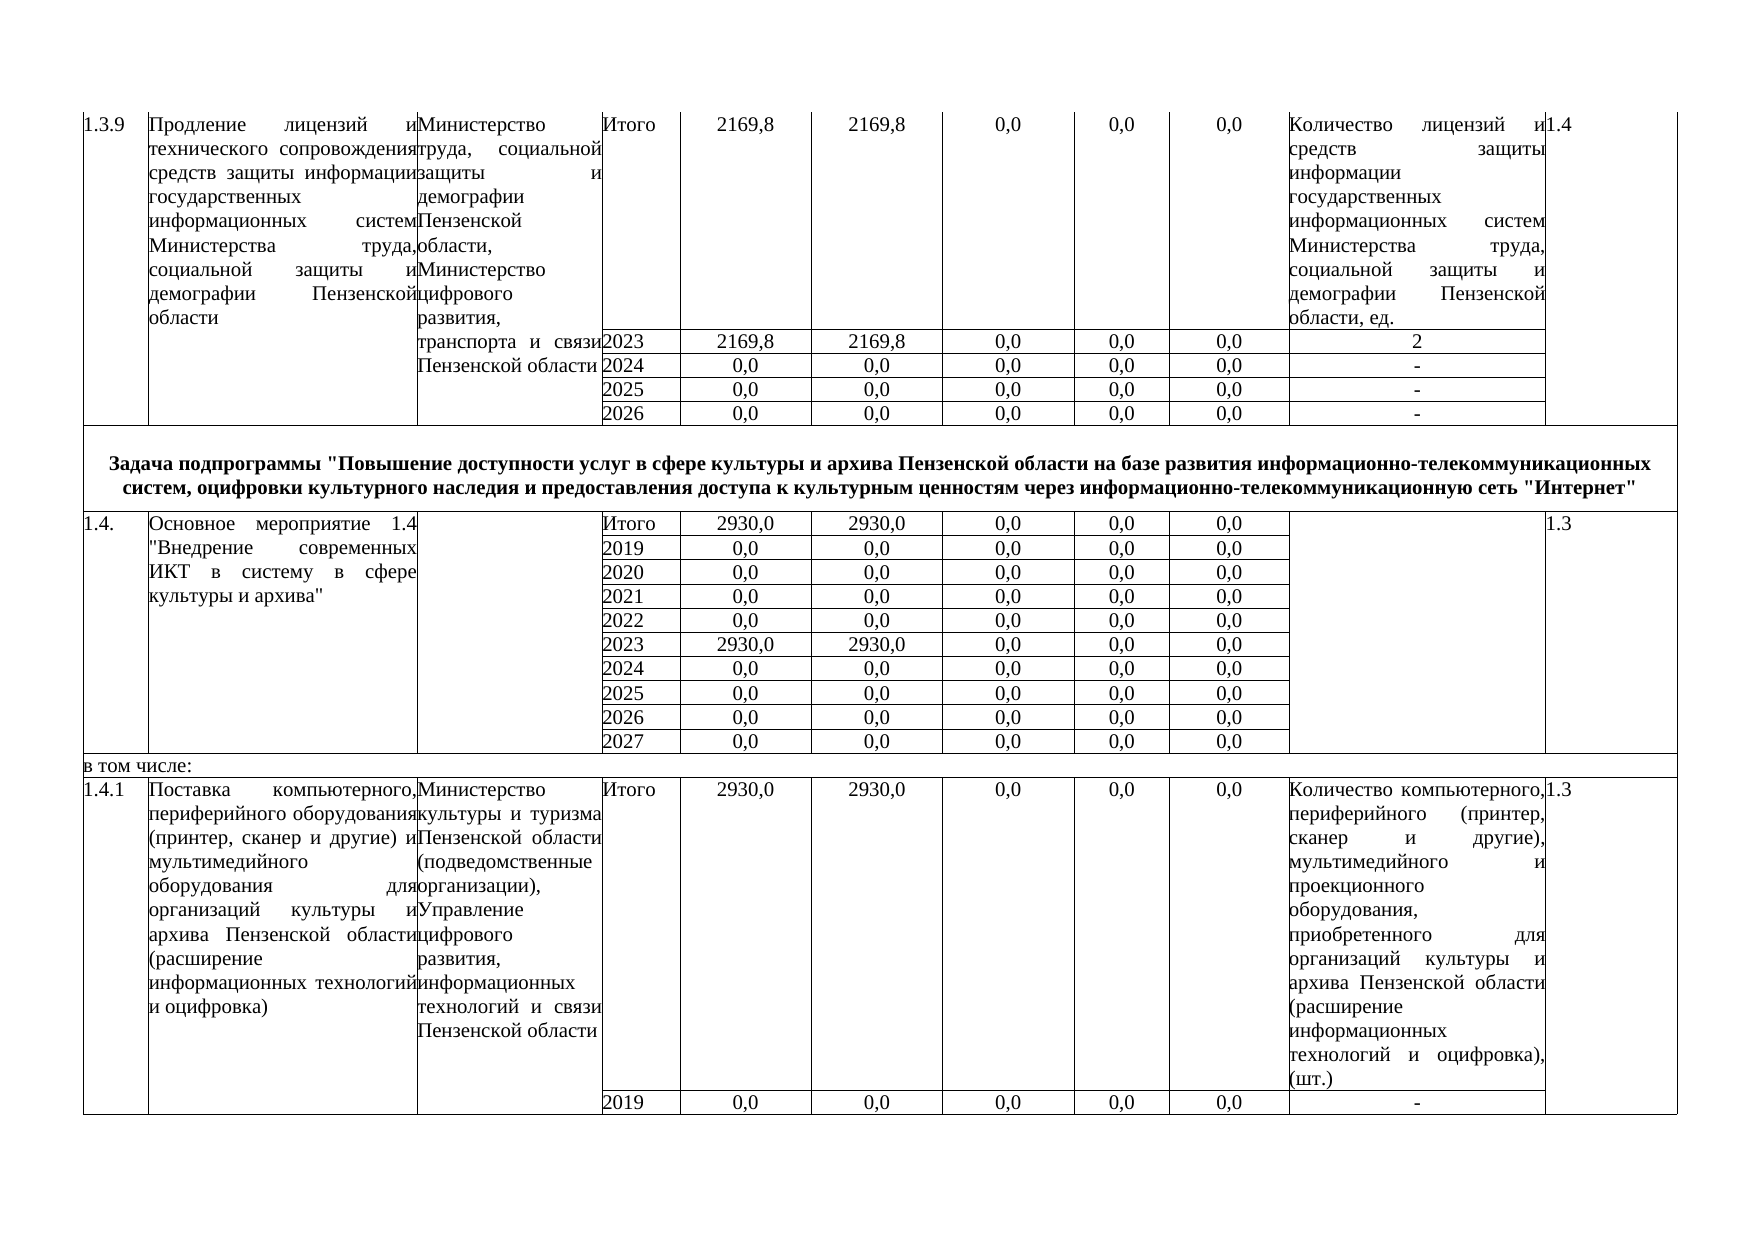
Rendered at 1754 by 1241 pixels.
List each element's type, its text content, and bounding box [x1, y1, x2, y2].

table_cell 0,0 [943, 778, 1074, 1090]
table_cell 0,0 [681, 585, 811, 608]
table_cell 2930,0 [681, 633, 811, 656]
table_cell 0,0 [1170, 112, 1289, 329]
table_cell Итого [603, 112, 680, 329]
table_cell 2020 [603, 560, 680, 584]
table_cell 0,0 [943, 609, 1074, 632]
table_cell 2021 [603, 585, 680, 608]
table_cell 1.3 [1546, 512, 1677, 753]
table_cell Министерство культуры и туризма Пензенской области (подведомственные организации), Управление цифрового развития, информационных технологий и связи Пензенской области [418, 778, 602, 1114]
table_cell 0,0 [943, 1091, 1074, 1114]
table_cell 0,0 [812, 657, 942, 680]
table_cell 0,0 [943, 402, 1074, 425]
table_cell 1.3 [1546, 778, 1677, 1114]
table_cell 0,0 [1075, 536, 1169, 559]
table_cell 0,0 [681, 730, 811, 753]
table_cell 0,0 [812, 402, 942, 425]
table_cell 0,0 [943, 705, 1074, 729]
table_cell 0,0 [1170, 585, 1289, 608]
table_cell - [1290, 354, 1545, 377]
table_cell 0,0 [1170, 633, 1289, 656]
table_cell 2025 [603, 681, 680, 704]
table_cell 0,0 [943, 560, 1074, 584]
table_cell 0,0 [1075, 609, 1169, 632]
table_cell [1290, 512, 1545, 753]
table_cell 0,0 [943, 378, 1074, 401]
table_cell 0,0 [943, 585, 1074, 608]
table_cell 0,0 [1170, 778, 1289, 1090]
table_cell 1.4.1 [84, 778, 148, 1114]
table_cell Продление лицензий и технического сопровождения средств защиты информации государственных информационных систем Министерства труда, социальной защиты и демографии Пензенской области [149, 112, 417, 425]
table_cell 0,0 [1170, 1091, 1289, 1114]
table_cell - [1290, 1091, 1545, 1114]
table_cell 2 [1290, 330, 1545, 353]
table_cell 0,0 [1075, 657, 1169, 680]
table_cell 0,0 [1075, 378, 1169, 401]
table_cell 0,0 [943, 681, 1074, 704]
table_cell 0,0 [1170, 609, 1289, 632]
table_cell 0,0 [1170, 330, 1289, 353]
table_cell 0,0 [943, 633, 1074, 656]
table_cell Количество лицензий и средств защиты информации государственных информационных систем Министерства труда, социальной защиты и демографии Пензенской области, ед. [1290, 112, 1545, 329]
table_cell 0,0 [681, 536, 811, 559]
table_cell 2930,0 [812, 778, 942, 1090]
table_cell 0,0 [1075, 585, 1169, 608]
table_cell 0,0 [1170, 681, 1289, 704]
table_cell 0,0 [812, 681, 942, 704]
table_cell Количество компьютерного, периферийного (принтер, сканер и другие), мультимедийного и проекционного оборудования, приобретенного для организаций культуры и архива Пензенской области (расширение информационных технологий и оцифровка), (шт.) [1290, 778, 1545, 1090]
table_cell 2024 [603, 354, 680, 377]
table_cell 0,0 [812, 560, 942, 584]
table_cell Итого [603, 778, 680, 1090]
table_cell 0,0 [681, 1091, 811, 1114]
table_cell Задача подпрограммы "Повышение доступности услуг в сфере культуры и архива Пензенской области на базе развития информационно-телекоммуникационных систем, оцифровки культурного наследия и предоставления доступа к культурным ценностям через информационно-телекоммуникационную сеть "Интернет" [84, 426, 1677, 511]
table_cell 2024 [603, 657, 680, 680]
table_cell 0,0 [943, 330, 1074, 353]
table_cell 0,0 [681, 681, 811, 704]
table_cell Итого [603, 512, 680, 535]
table_cell 0,0 [1075, 778, 1169, 1090]
table_cell 0,0 [943, 112, 1074, 329]
table_cell 0,0 [812, 705, 942, 729]
table_cell 2023 [603, 330, 680, 353]
table_cell 0,0 [1075, 633, 1169, 656]
table_cell 0,0 [812, 609, 942, 632]
table_cell 2169,8 [681, 112, 811, 329]
table_cell 0,0 [1170, 705, 1289, 729]
table_cell 2169,8 [812, 330, 942, 353]
table_cell 0,0 [681, 609, 811, 632]
table_cell 2930,0 [812, 633, 942, 656]
table_cell 2930,0 [681, 778, 811, 1090]
table_cell 1.4 [1546, 112, 1677, 425]
table_cell 0,0 [1170, 657, 1289, 680]
table_cell - [1290, 378, 1545, 401]
table_cell 0,0 [943, 536, 1074, 559]
table_cell - [1290, 402, 1545, 425]
table_cell 0,0 [1170, 378, 1289, 401]
table_cell 2026 [603, 705, 680, 729]
table_cell 0,0 [1170, 354, 1289, 377]
table_cell 2027 [603, 730, 680, 753]
table_cell 0,0 [1075, 705, 1169, 729]
table_cell 0,0 [681, 402, 811, 425]
table_cell 0,0 [943, 657, 1074, 680]
table_cell 0,0 [1075, 730, 1169, 753]
table_cell 0,0 [1075, 512, 1169, 535]
table_cell 0,0 [1075, 402, 1169, 425]
table_cell 0,0 [1075, 560, 1169, 584]
table_cell [418, 512, 602, 753]
table_cell 0,0 [943, 512, 1074, 535]
table_cell 0,0 [812, 536, 942, 559]
table_cell 0,0 [1075, 1091, 1169, 1114]
table_cell 0,0 [1170, 536, 1289, 559]
table_cell 2930,0 [812, 512, 942, 535]
table_cell 0,0 [681, 378, 811, 401]
table_cell 0,0 [812, 585, 942, 608]
table_cell 0,0 [1170, 560, 1289, 584]
table_cell 0,0 [812, 1091, 942, 1114]
table_cell 2169,8 [812, 112, 942, 329]
table_cell 2019 [603, 536, 680, 559]
table_cell 0,0 [681, 560, 811, 584]
table_cell 1.4. [84, 512, 148, 753]
table_cell 2026 [603, 402, 680, 425]
table_cell 1.3.9 [84, 112, 148, 425]
table_cell 2022 [603, 609, 680, 632]
table_cell 0,0 [1075, 330, 1169, 353]
table_cell 2019 [603, 1091, 680, 1114]
table_cell 0,0 [1075, 681, 1169, 704]
table_cell Основное мероприятие 1.4 "Внедрение современных ИКТ в систему в сфере культуры и архива" [149, 512, 417, 753]
table_cell Министерство труда, социальной защиты и демографии Пензенской области, Министерство цифрового развития, транспорта и связи Пензенской области [418, 112, 602, 425]
table_cell 0,0 [812, 378, 942, 401]
table_cell 0,0 [812, 730, 942, 753]
table_cell 0,0 [1075, 112, 1169, 329]
table_cell 0,0 [812, 354, 942, 377]
table_cell 2930,0 [681, 512, 811, 535]
table_cell 2025 [603, 378, 680, 401]
table_cell 0,0 [943, 354, 1074, 377]
table_cell 0,0 [1170, 730, 1289, 753]
table_cell 0,0 [1170, 512, 1289, 535]
table_cell 0,0 [1170, 402, 1289, 425]
table_cell 2023 [603, 633, 680, 656]
table_cell 0,0 [681, 705, 811, 729]
table_cell 0,0 [681, 657, 811, 680]
table_cell Поставка компьютерного, периферийного оборудования (принтер, сканер и другие) и мультимедийного оборудования для организаций культуры и архива Пензенской области (расширение информационных технологий и оцифровка) [149, 778, 417, 1114]
table_cell в том числе: [84, 754, 1677, 777]
table_cell 0,0 [681, 354, 811, 377]
table_cell 0,0 [943, 730, 1074, 753]
table_cell 2169,8 [681, 330, 811, 353]
table_cell 0,0 [1075, 354, 1169, 377]
